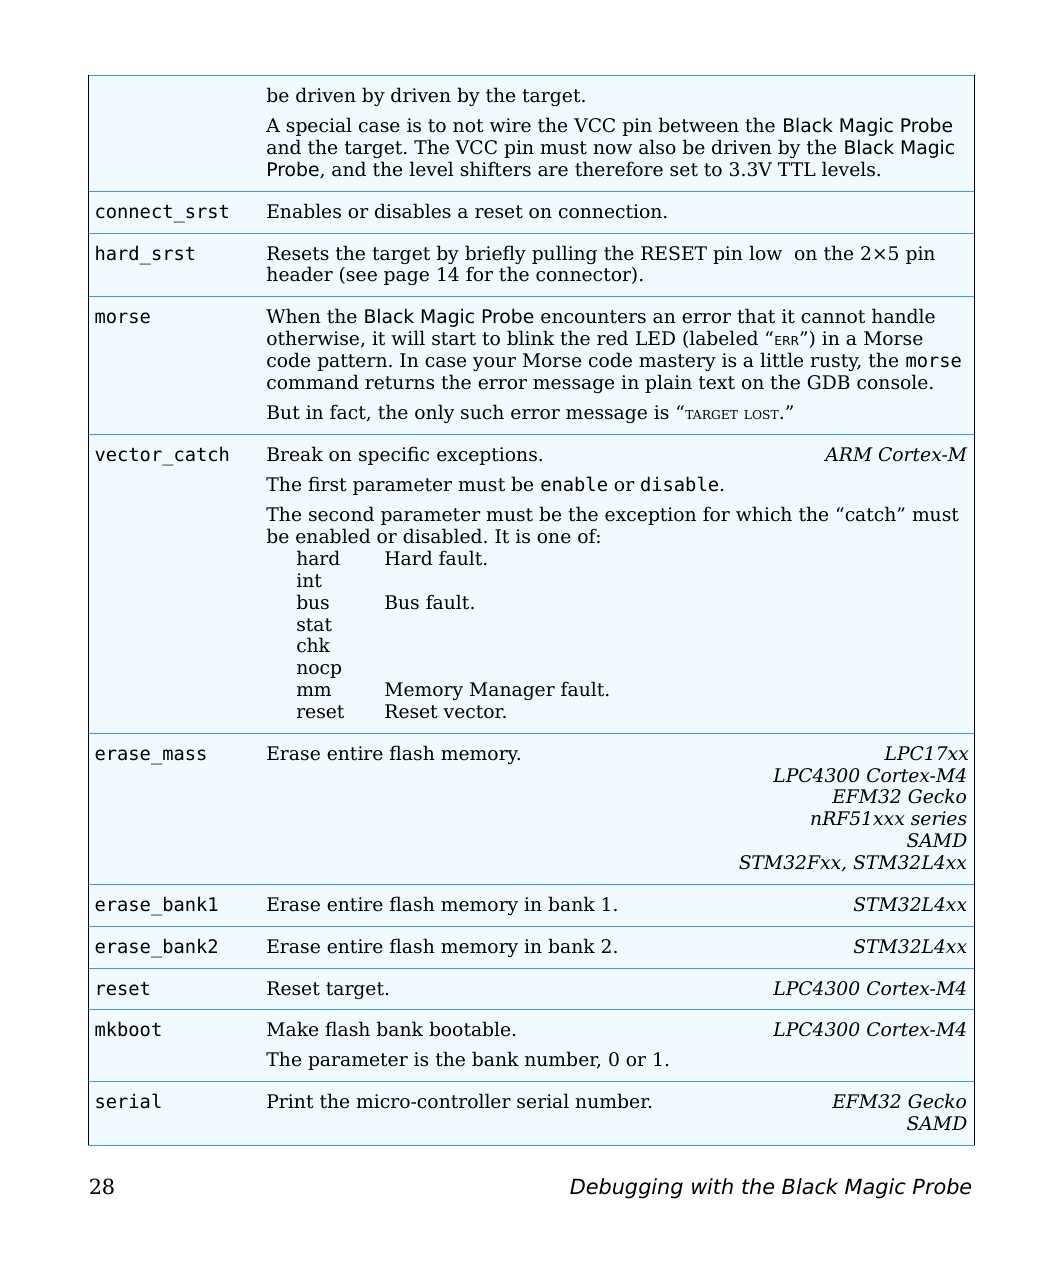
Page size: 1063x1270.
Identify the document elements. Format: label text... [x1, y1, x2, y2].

table_cell reset [89, 969, 260, 1009]
table_cell [89, 76, 260, 191]
table_cell mkboot [89, 1010, 260, 1081]
table_cell Erase entire flash memory in bank 2. STM32L4xx [260, 927, 974, 967]
table_cell Print the micro-controller serial number. EFM32 Gecko SAMD [260, 1082, 974, 1145]
table_cell connect_srst [89, 192, 260, 232]
table_cell erase_bank1 [89, 885, 260, 926]
table_cell Reset target. LPC4300 Cortex-M4 [260, 969, 974, 1009]
table_cell erase_mass [89, 734, 260, 884]
table_cell vector_catch [89, 435, 260, 733]
table_cell hard_srst [89, 234, 260, 296]
table_cell Enables or disables a reset on connection. [260, 192, 974, 232]
table_cell erase_bank2 [89, 927, 260, 967]
table_cell be driven by driven by the target. A special case is to not wire the VCC pin between the Black Magic Probe and the target. The VCC pin must now also be driven by the Black Magic Probe, and the level shifters are therefore set to 3.3V TTL levels. [260, 76, 974, 191]
table_cell Make flash bank bootable. LPC4300 Cortex-M4 The parameter is the bank number, 0 or 1. [260, 1010, 974, 1081]
table_cell Erase entire flash memory in bank 1. STM32L4xx [260, 885, 974, 926]
table_cell Resets the target by briefly pulling the RESET pin low on the 2×5 pin header (see page 14 for the connector). [260, 234, 974, 296]
table_cell morse [89, 297, 260, 434]
table_cell serial [89, 1082, 260, 1145]
table_cell Break on specific exceptions. ARM Cortex-M The first parameter must be enable or disable. The second parameter must be the exception for which the “catch” must be enabled or disabled. It is one of: hard Hard fault. int bus Bus fault. stat chk nocp mm Memory Manager fault. reset Reset vector. [260, 435, 974, 733]
table_cell When the Black Magic Probe encounters an error that it cannot handle otherwise, it will start to blink the red LED (labeled “err”) in a Morse code pattern. In case your Morse code mastery is a little rusty, the morse command returns the error message in plain text on the GDB console. But in fact, the only such error message is “target lost.” [260, 297, 974, 434]
table_cell Erase entire flash memory. LPC17xx LPC4300 Cortex-M4 EFM32 Gecko nRF51xxx series SAMD STM32Fxx, STM32L4xx [260, 734, 974, 884]
